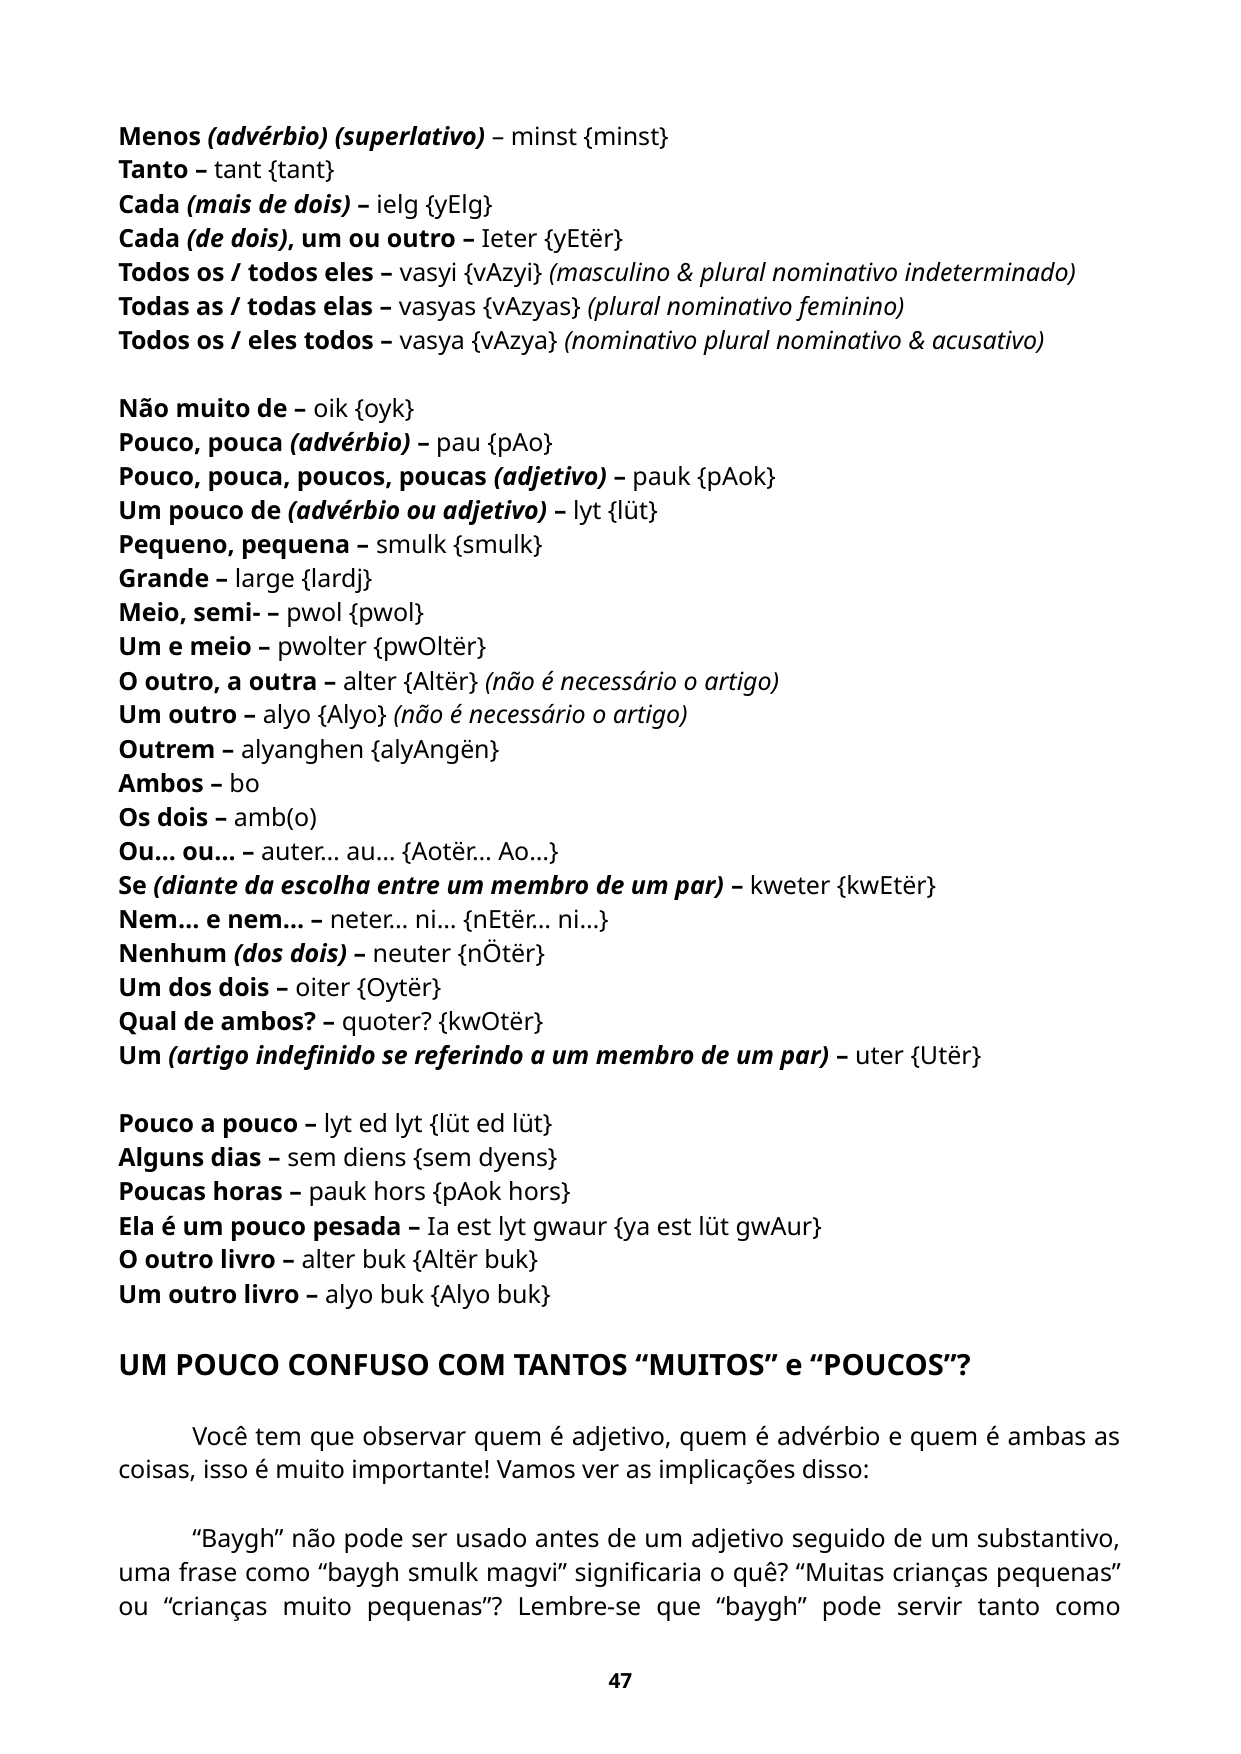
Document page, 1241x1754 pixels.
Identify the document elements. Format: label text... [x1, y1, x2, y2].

text Cada (de dois), um ou outro – Ieter {yEtër} [118, 220, 1122, 254]
text Todas as / todas elas – vasyas {vAzyas} (plural nominativo feminino) [118, 288, 1122, 322]
text Os dois – amb(o) [118, 799, 1122, 833]
text Um e meio – pwolter {pwOltër} [118, 629, 1122, 663]
text Um outro livro – alyo buk {Alyo buk} [118, 1276, 1122, 1310]
text Tanto – tant {tant} [118, 152, 1122, 186]
text Alguns dias – sem diens {sem dyens} [118, 1140, 1122, 1174]
text Pouco, pouca, poucos, poucas (adjetivo) – pauk {pAok} [118, 459, 1122, 493]
text Pouco a pouco – lyt ed lyt {lüt ed lüt} [118, 1106, 1122, 1140]
text Pouco, pouca (advérbio) – pau {pAo} [118, 425, 1122, 459]
text Todos os / eles todos – vasya {vAzya} (nominativo plural nominativo & acusativo) [118, 322, 1122, 357]
text Não muito de – oik {oyk} [118, 391, 1122, 425]
text Todos os / todos eles – vasyi {vAzyi} (masculino & plural nominativo indeterminado) [118, 254, 1122, 288]
text Um (artigo indefinido se referindo a um membro de um par) – uter {Utër} [118, 1038, 1122, 1072]
text Nenhum (dos dois) – neuter {nÖtër} [118, 936, 1122, 970]
text Pequeno, pequena – smulk {smulk} [118, 527, 1122, 561]
subtitle UM POUCO CONFUSO COM TANTOS “MUITOS” e “POUCOS”? [118, 1344, 1122, 1384]
text “Baygh” não pode ser usado antes de um adjetivo seguido de um substantivo, uma frase como “baygh smulk magvi” significaria o quê? “Muitas crianças pequenas” ou “crianças muito pequenas”? Lembre-se que “baygh” pode servir tanto como [118, 1520, 1122, 1622]
text Qual de ambos? – quoter? {kwOtër} [118, 1004, 1122, 1038]
text Ambos – bo [118, 765, 1122, 799]
text Um dos dois – oiter {Oytër} [118, 970, 1122, 1004]
text Meio, semi- – pwol {pwol} [118, 595, 1122, 629]
text Você tem que observar quem é adjetivo, quem é advérbio e quem é ambas as coisas, isso é muito importante! Vamos ver as implicações disso: [118, 1418, 1122, 1486]
text Cada (mais de dois) – ielg {yElg} [118, 186, 1122, 220]
text O outro, a outra – alter {Altër} (não é necessário o artigo) [118, 663, 1122, 697]
text Um outro – alyo {Alyo} (não é necessário o artigo) [118, 697, 1122, 731]
text Ou… ou… – auter… au… {Aotër… Ao…} [118, 833, 1122, 867]
text Ela é um pouco pesada – Ia est lyt gwaur {ya est lüt gwAur} [118, 1208, 1122, 1242]
text Nem… e nem… – neter… ni… {nEtër… ni…} [118, 902, 1122, 936]
text Um pouco de (advérbio ou adjetivo) – lyt {lüt} [118, 493, 1122, 527]
text Se (diante da escolha entre um membro de um par) – kweter {kwEtër} [118, 867, 1122, 902]
text Outrem – alyanghen {alyAngën} [118, 731, 1122, 765]
text Menos (advérbio) (superlativo) – minst {minst} [118, 118, 1122, 152]
text O outro livro – alter buk {Altër buk} [118, 1242, 1122, 1276]
text Grande – large {lardj} [118, 561, 1122, 595]
text Poucas horas – pauk hors {pAok hors} [118, 1174, 1122, 1208]
